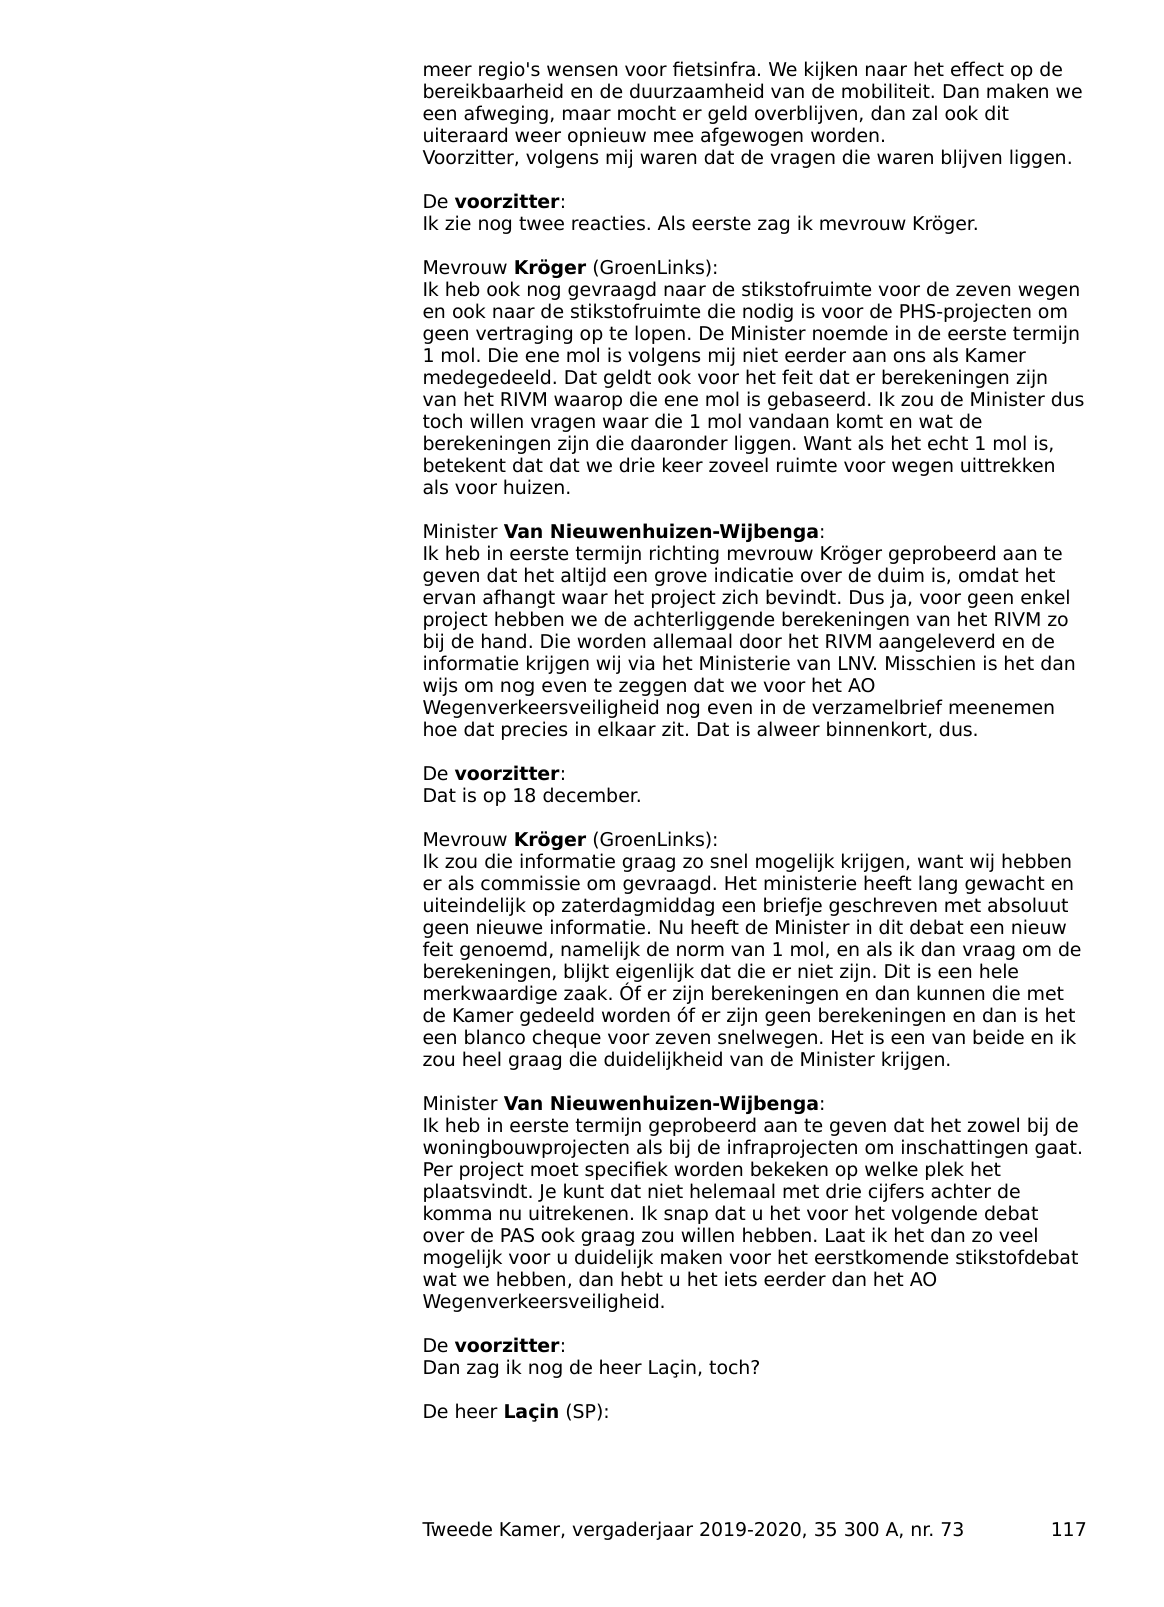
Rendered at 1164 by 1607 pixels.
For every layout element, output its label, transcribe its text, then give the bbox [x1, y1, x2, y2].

text Minister Van Nieuwenhuizen-Wijbenga: [422, 521, 1087, 543]
text Minister Van Nieuwenhuizen-Wijbenga: [422, 1093, 1087, 1115]
text Mevrouw Kröger (GroenLinks): [422, 257, 1087, 279]
text De heer Laçin (SP): [422, 1401, 1087, 1423]
text Ik heb in eerste termijn richting mevrouw Kröger geprobeerd aan te geven dat het altijd een grove indicatie over de duim is, omdat het ervan afhangt waar het project zich bevindt. Dus ja, voor geen enkel project hebben we de achterliggende berekeningen van het RIVM zo bij de hand. Die worden allemaal door het RIVM aangeleverd en de informatie krijgen wij via het Ministerie van LNV. Misschien is het dan wijs om nog even te zeggen dat we voor het AO Wegenverkeersveiligheid nog even in de verzamelbrief meenemen hoe dat precies in elkaar zit. Dat is alweer binnenkort, dus. [422, 543, 1087, 741]
text Ik zie nog twee reacties. Als eerste zag ik mevrouw Kröger. [422, 213, 1087, 235]
text Ik heb ook nog gevraagd naar de stikstofruimte voor de zeven wegen en ook naar de stikstofruimte die nodig is voor de PHS-projecten om geen vertraging op te lopen. De Minister noemde in de eerste termijn 1 mol. Die ene mol is volgens mij niet eerder aan ons als Kamer medegedeeld. Dat geldt ook voor het feit dat er berekeningen zijn van het RIVM waarop die ene mol is gebaseerd. Ik zou de Minister dus toch willen vragen waar die 1 mol vandaan komt en wat de berekeningen zijn die daaronder liggen. Want als het echt 1 mol is, betekent dat dat we drie keer zoveel ruimte voor wegen uittrekken als voor huizen. [422, 279, 1087, 499]
text Voorzitter, volgens mij waren dat de vragen die waren blijven liggen. [422, 147, 1087, 169]
text De voorzitter: [422, 1335, 1087, 1357]
text Dan zag ik nog de heer Laçin, toch? [422, 1357, 1087, 1379]
text meer regio's wensen voor fietsinfra. We kijken naar het effect op de bereikbaarheid en de duurzaamheid van de mobiliteit. Dan maken we een afweging, maar mocht er geld overblijven, dan zal ook dit uiteraard weer opnieuw mee afgewogen worden. [422, 59, 1087, 147]
text Ik zou die informatie graag zo snel mogelijk krijgen, want wij hebben er als commissie om gevraagd. Het ministerie heeft lang gewacht en uiteindelijk op zaterdagmiddag een briefje geschreven met absoluut geen nieuwe informatie. Nu heeft de Minister in dit debat een nieuw feit genoemd, namelijk de norm van 1 mol, en als ik dan vraag om de berekeningen, blijkt eigenlijk dat die er niet zijn. Dit is een hele merkwaardige zaak. Óf er zijn berekeningen en dan kunnen die met de Kamer gedeeld worden óf er zijn geen berekeningen en dan is het een blanco cheque voor zeven snelwegen. Het is een van beide en ik zou heel graag die duidelijkheid van de Minister krijgen. [422, 851, 1087, 1071]
text Dat is op 18 december. [422, 785, 1087, 807]
text Mevrouw Kröger (GroenLinks): [422, 829, 1087, 851]
text De voorzitter: [422, 191, 1087, 213]
text Ik heb in eerste termijn geprobeerd aan te geven dat het zowel bij de woningbouwprojecten als bij de infraprojecten om inschattingen gaat. Per project moet specifiek worden bekeken op welke plek het plaatsvindt. Je kunt dat niet helemaal met drie cijfers achter de komma nu uitrekenen. Ik snap dat u het voor het volgende debat over de PAS ook graag zou willen hebben. Laat ik het dan zo veel mogelijk voor u duidelijk maken voor het eerstkomende stikstofdebat wat we hebben, dan hebt u het iets eerder dan het AO Wegenverkeersveiligheid. [422, 1115, 1087, 1313]
text De voorzitter: [422, 763, 1087, 785]
